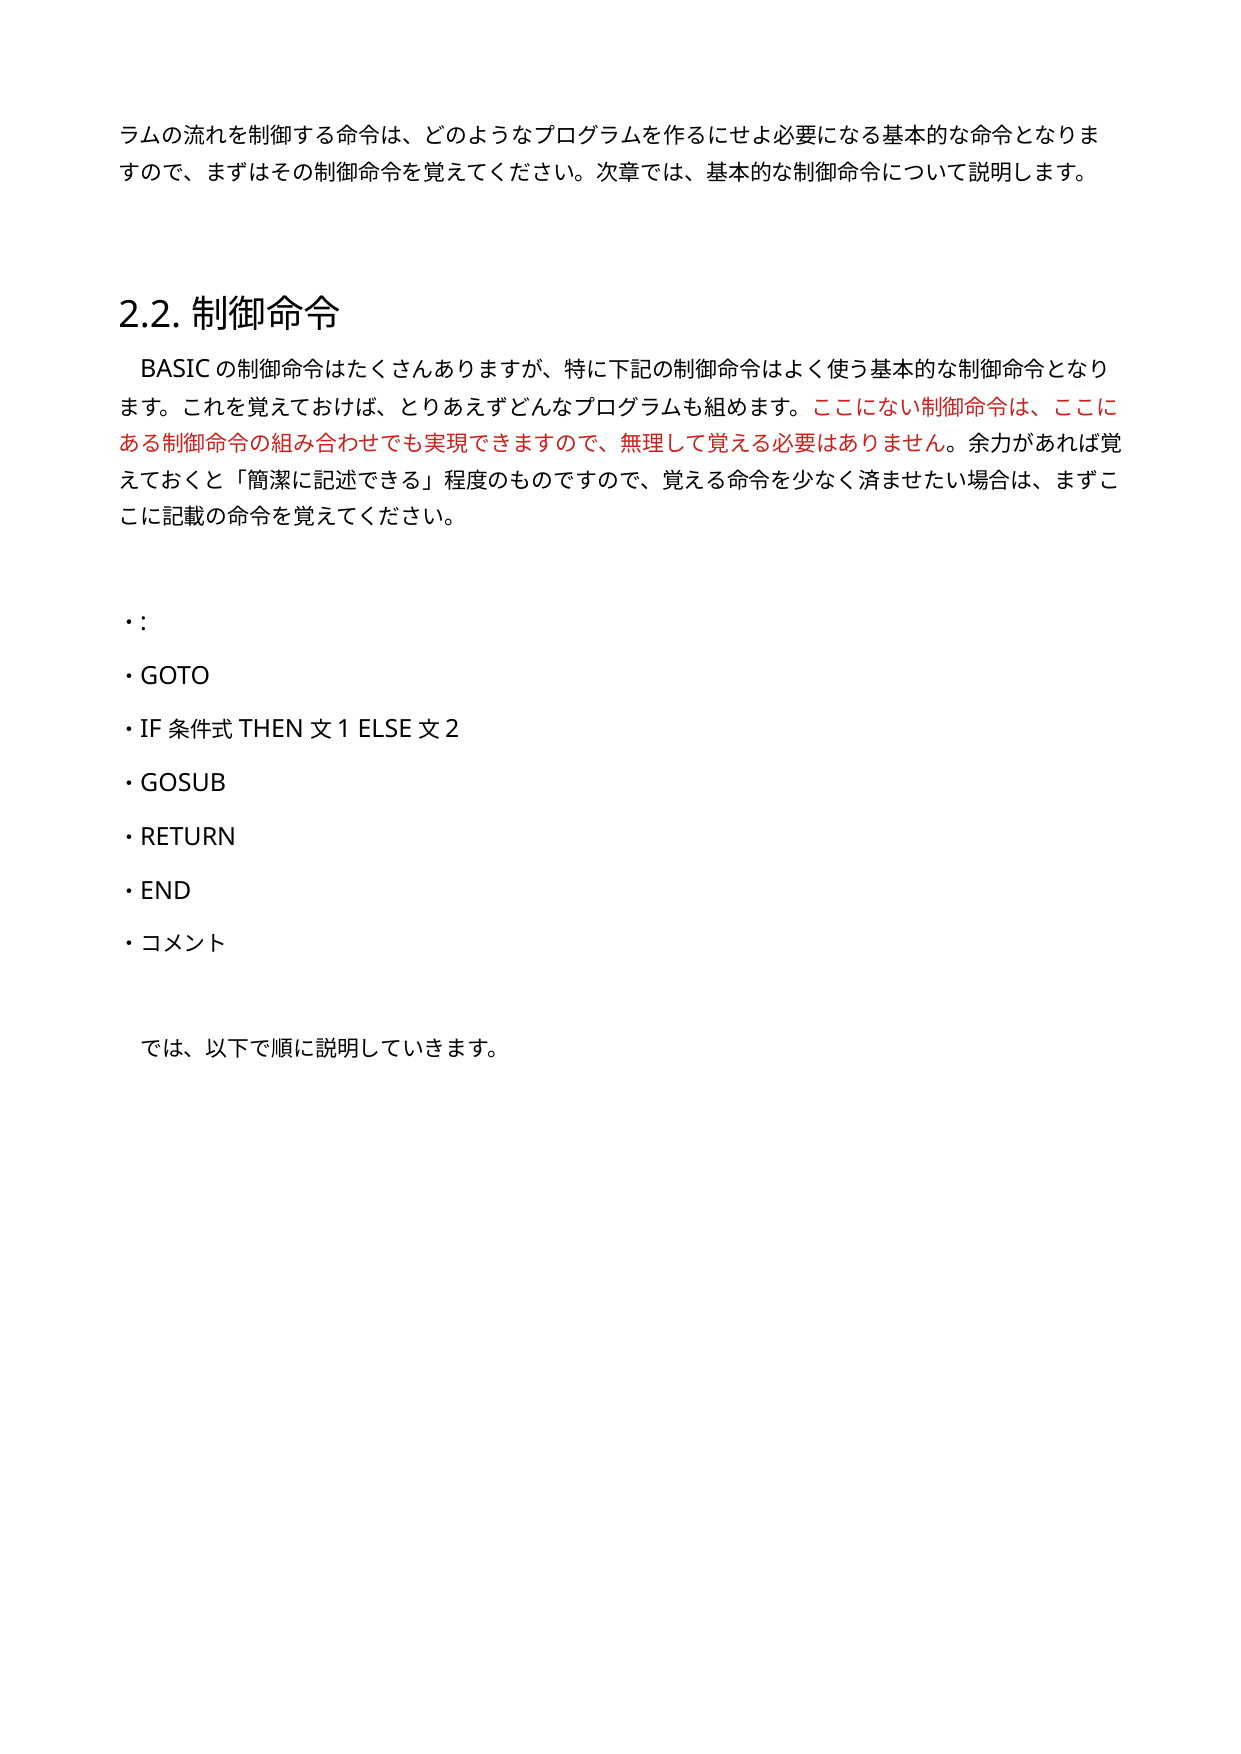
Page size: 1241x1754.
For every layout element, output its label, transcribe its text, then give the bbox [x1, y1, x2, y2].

text ・RETURN [118, 819, 1122, 853]
text BASICの制御命令はたくさんありますが、特に下記の制御命令はよく使う基本的な制御命令となります。これを覚えておけば、とりあえずどんなプログラムも組めます。ここにない制御命令は、ここにある制御命令の組み合わせでも実現できますので、無理して覚える必要はありません。余力があれば覚えておくと「簡潔に記述できる」程度のものですので、覚える命令を少なく済ませたい場合は、まずここに記載の命令を覚えてください。 [118, 351, 1122, 531]
text ・GOTO [118, 657, 1122, 691]
text ラムの流れを制御する命令は、どのようなプログラムを作るにせよ必要になる基本的な命令となりますので、まずはその制御命令を覚えてください。次章では、基本的な制御命令について説明します。 [118, 118, 1122, 186]
text では、以下で順に説明していきます。 [118, 1031, 1122, 1062]
text ・: [118, 604, 1122, 638]
text ・END [118, 872, 1122, 906]
text ・GOSUB [118, 765, 1122, 799]
text ・IF 条件式 THEN 文1 ELSE 文2 [118, 711, 1122, 745]
subtitle 2.2. 制御命令 [118, 284, 1122, 339]
text ・コメント [118, 926, 1122, 958]
